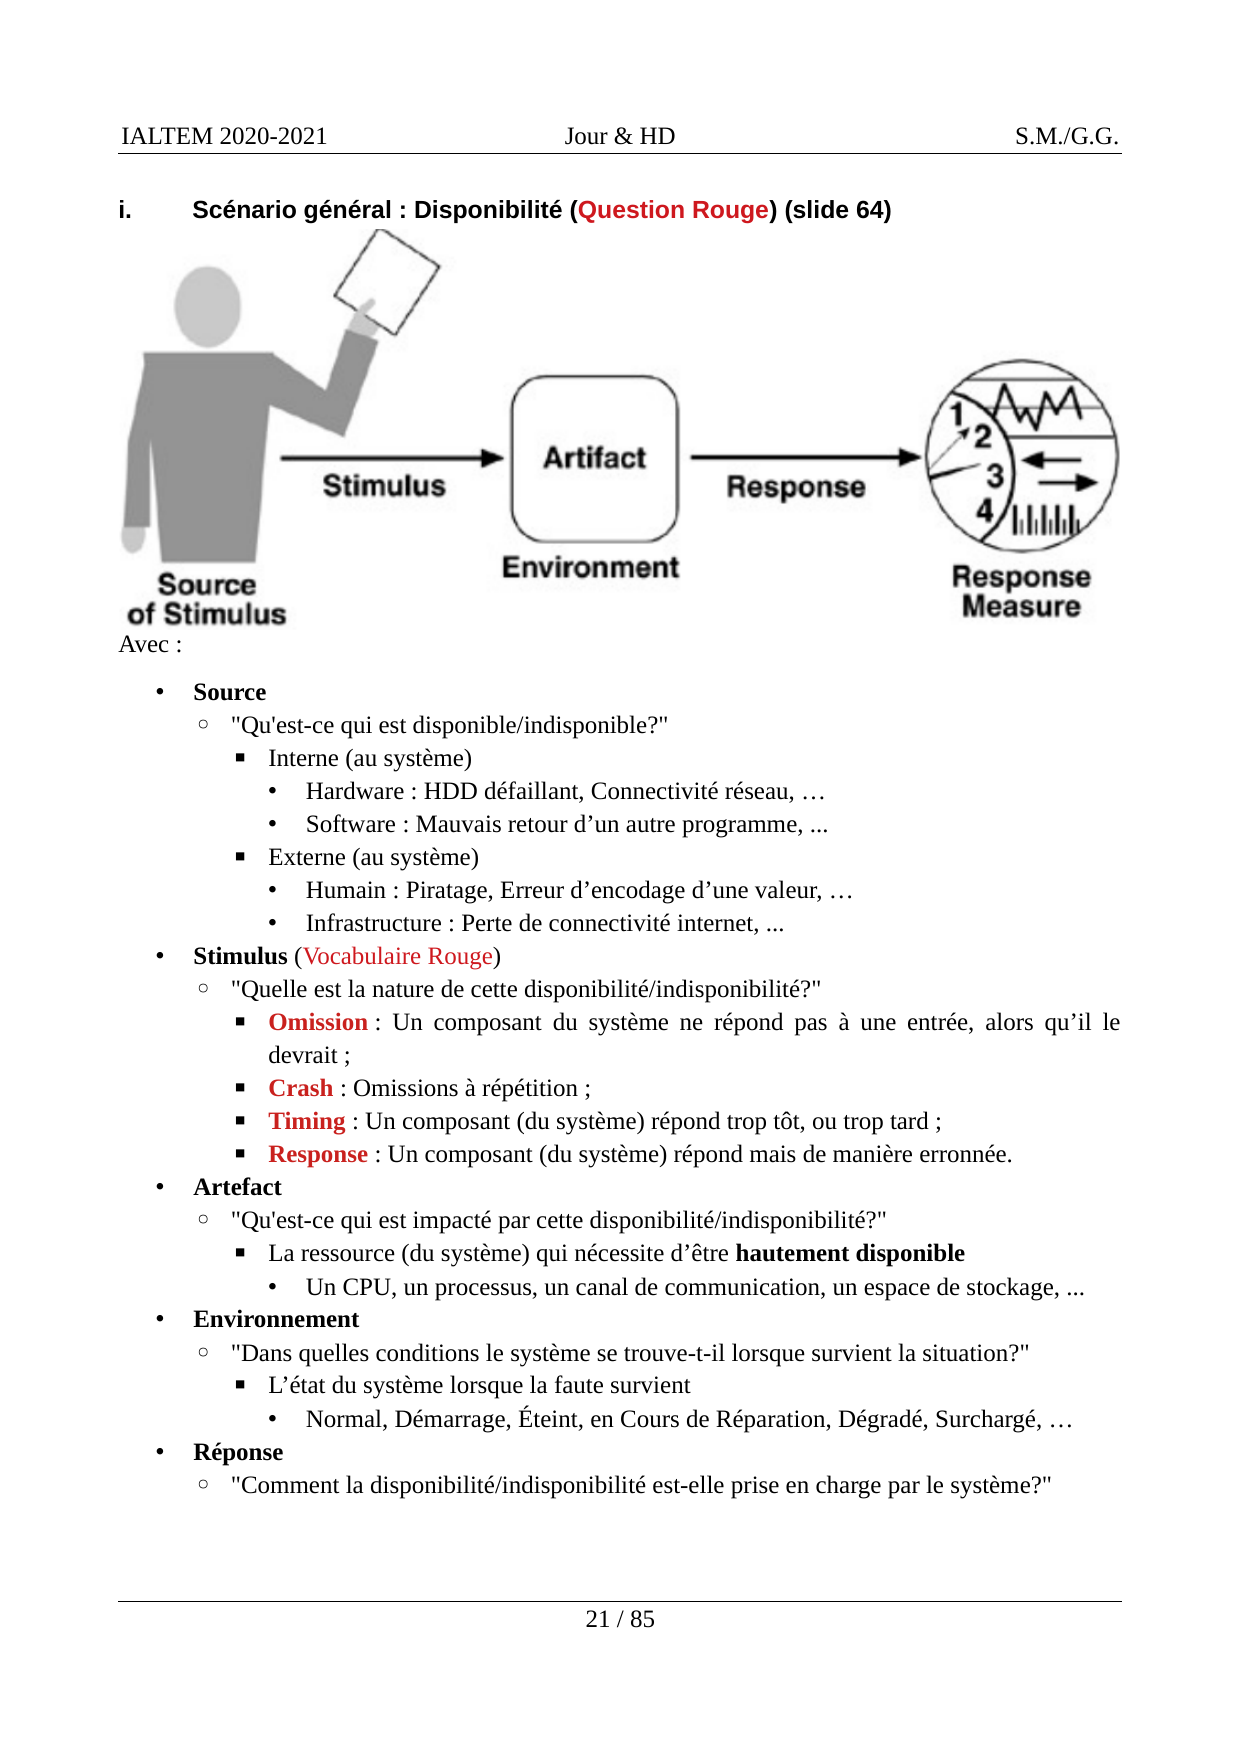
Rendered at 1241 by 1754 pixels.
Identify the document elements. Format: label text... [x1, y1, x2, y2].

list Timing : Un composant (du système) répond trop tôt, ou trop tard ; [231, 1106, 1122, 1135]
list "Qu'est-ce qui est impacté par cette disponibilité/indisponibilité?" [193, 1206, 1122, 1234]
list Artefact [156, 1172, 1122, 1201]
list Crash : Omissions à répétition ; [231, 1073, 1122, 1102]
list "Quelle est la nature de cette disponibilité/indisponibilité?" [193, 974, 1122, 1003]
list La ressource (du système) qui nécessite d’être hautement disponible [231, 1238, 1122, 1267]
list "Comment la disponibilité/indisponibilité est-elle prise en charge par le système?" [193, 1470, 1122, 1498]
picture [118, 229, 1123, 630]
list Normal, Démarrage, Éteint, en Cours de Réparation, Dégradé, Surchargé, … [268, 1404, 1122, 1432]
list Response : Un composant (du système) répond mais de manière erronnée. [231, 1139, 1122, 1168]
list Humain : Piratage, Erreur d’encodage d’une valeur, … [268, 875, 1122, 904]
list "Dans quelles conditions le système se trouve-t-il lorsque survient la situation?" [193, 1338, 1122, 1366]
list Environnement [156, 1304, 1122, 1333]
list Un CPU, un processus, un canal de communication, un espace de stockage, ... [268, 1272, 1122, 1300]
list Interne (au système) [231, 743, 1122, 772]
list Externe (au système) [231, 842, 1122, 871]
list Source [156, 677, 1122, 706]
list Hardware : HDD défaillant, Connectivité réseau, … [268, 776, 1122, 805]
list Stimulus (Vocabulaire Rouge) [156, 941, 1122, 970]
subtitle Scénario général : Disponibilité (Question Rouge) (slide 64) [118, 195, 1122, 223]
list Infrastructure : Perte de connectivité internet, ... [268, 908, 1122, 937]
list Software : Mauvais retour d’un autre programme, ... [268, 809, 1122, 838]
list L’état du système lorsque la faute survient [231, 1371, 1122, 1399]
list Réponse [156, 1437, 1122, 1465]
list Omission : Un composant du système ne répond pas à une entrée, alors qu’il le devrait ; [231, 1007, 1122, 1069]
text Avec : [118, 630, 1122, 658]
list "Qu'est-ce qui est disponible/indisponible?" [193, 710, 1122, 739]
